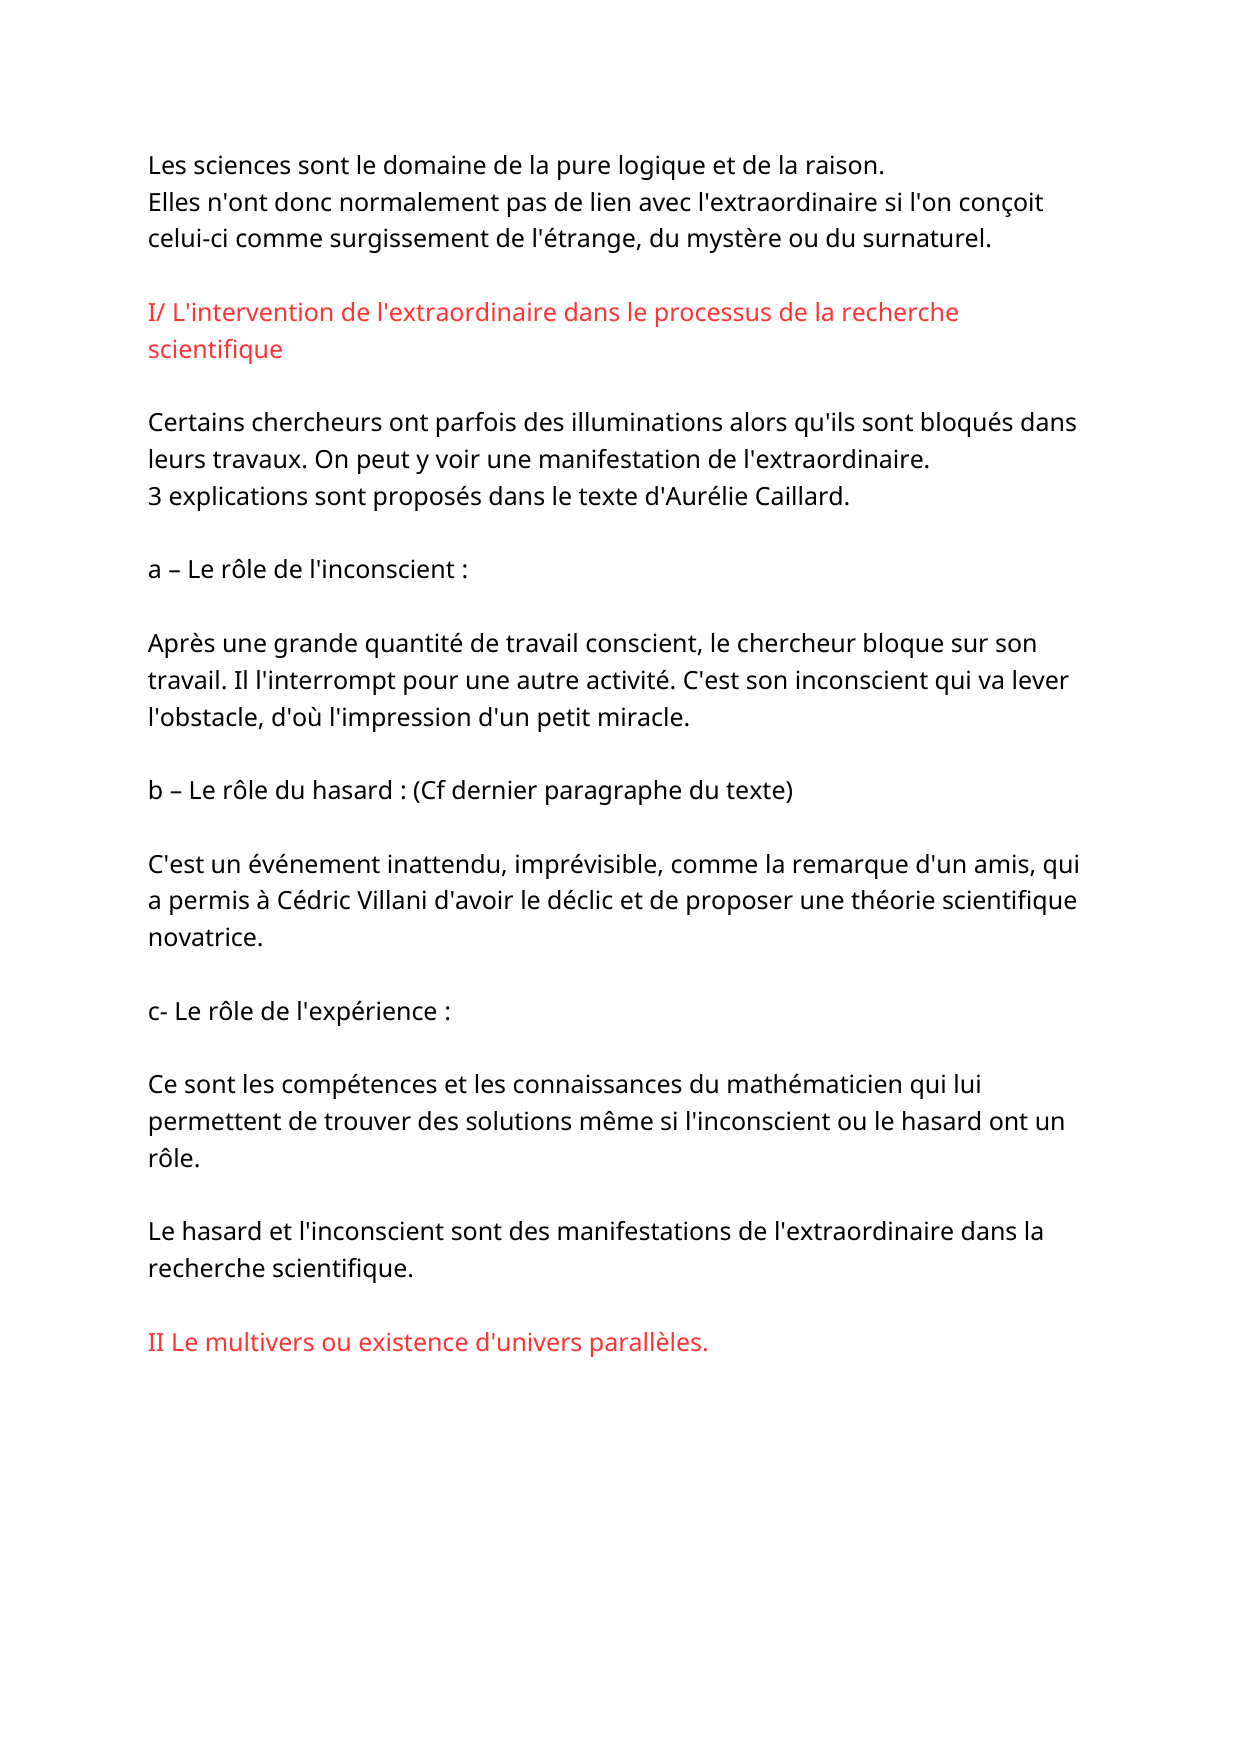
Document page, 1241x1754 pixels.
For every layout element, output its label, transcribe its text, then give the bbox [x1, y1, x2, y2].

text C'est un événement inattendu, imprévisible, comme la remarque d'un amis, qui a permis à Cédric Villani d'avoir le déclic et de proposer une théorie scientifique novatrice. [148, 846, 1093, 954]
text 3 explications sont proposés dans le texte d'Aurélie Caillard. [148, 478, 1093, 513]
text Elles n'ont donc normalement pas de lien avec l'extraordinaire si l'on conçoit celui-ci comme surgissement de l'étrange, du mystère ou du surnaturel. [148, 184, 1093, 255]
text I/ L'intervention de l'extraordinaire dans le processus de la recherche scientifique [148, 295, 1093, 366]
text a – Le rôle de l'inconscient : [148, 552, 1093, 586]
text Le hasard et l'inconscient sont des manifestations de l'extraordinaire dans la recherche scientifique. [148, 1214, 1093, 1285]
text Ce sont les compétences et les connaissances du mathématicien qui lui permettent de trouver des solutions même si l'inconscient ou le hasard ont un rôle. [148, 1067, 1093, 1174]
text Après une grande quantité de travail conscient, le chercheur bloque sur son travail. Il l'interrompt pour une autre activité. C'est son inconscient qui va lever l'obstacle, d'où l'impression d'un petit miracle. [148, 626, 1093, 733]
text c- Le rôle de l'expérience : [148, 993, 1093, 1027]
text b – Le rôle du hasard : (Cf dernier paragraphe du texte) [148, 773, 1093, 807]
text Certains chercheurs ont parfois des illuminations alors qu'ils sont bloqués dans leurs travaux. On peut y voir une manifestation de l'extraordinaire. [148, 405, 1093, 476]
text Les sciences sont le domaine de la pure logique et de la raison. [148, 148, 1093, 182]
text II Le multivers ou existence d'univers parallèles. [148, 1324, 1093, 1358]
